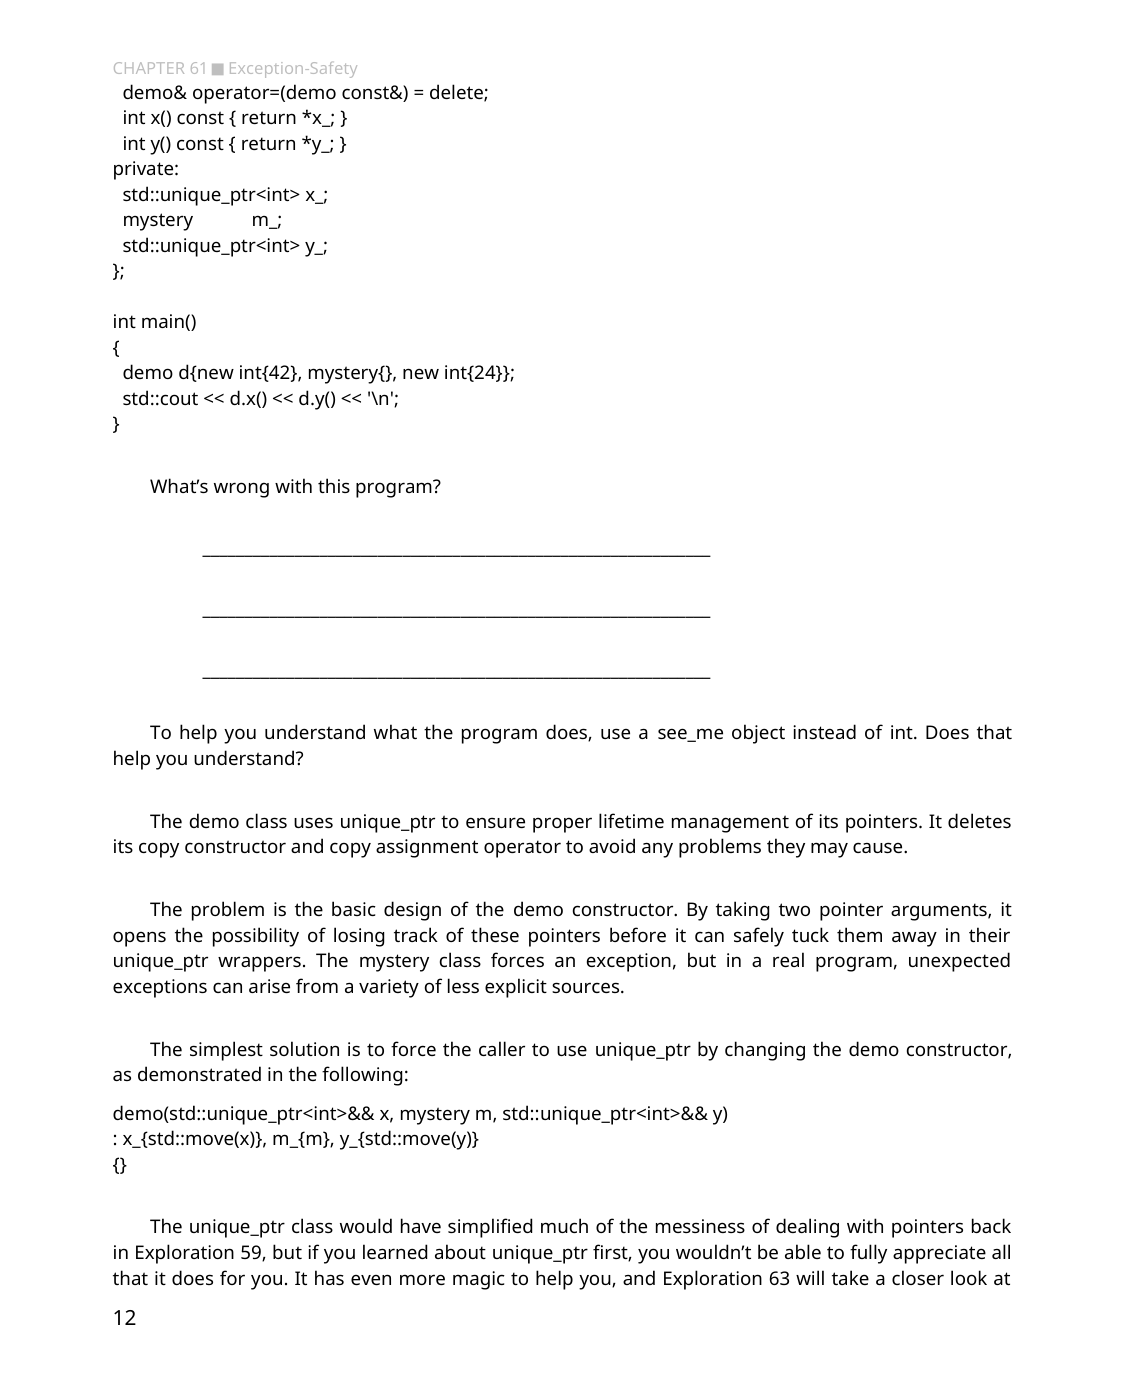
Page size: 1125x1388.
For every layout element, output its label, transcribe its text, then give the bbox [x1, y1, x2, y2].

text }; [112, 258, 1012, 283]
text std::unique_ptr<int> y_; [112, 232, 1012, 258]
text { [112, 334, 1012, 360]
text mystery m_; [112, 207, 1012, 232]
list _____________________________________________________________ [202, 535, 1012, 560]
list _____________________________________________________________ [202, 657, 1012, 682]
text The demo class uses unique_ptr to ensure proper lifetime management of its pointers. It deletes its copy constructor and copy assignment operator to avoid any problems they may cause. [112, 808, 1012, 859]
text : x_{std::move(x)}, m_{m}, y_{std::move(y)} [112, 1125, 1012, 1151]
text demo d{new int{42}, mystery{}, new int{24}}; [112, 360, 1012, 385]
text The simplest solution is to force the caller to use unique_ptr by changing the demo constructor, as demonstrated in the following: [112, 1036, 1012, 1087]
text int x() const { return *x_; } [112, 104, 1012, 130]
text int y() const { return *y_; } [112, 130, 1012, 156]
text The problem is the basic design of the demo constructor. By taking two pointer arguments, it opens the possibility of losing track of these pointers before it can safely tuck them away in their unique_ptr wrappers. The mystery class forces an exception, but in a real program, unexpected exceptions can arise from a variety of less explicit sources. [112, 897, 1012, 999]
text demo(std::unique_ptr<int>&& x, mystery m, std::unique_ptr<int>&& y) [112, 1100, 1012, 1125]
text What’s wrong with this program? [112, 474, 1012, 499]
text The unique_ptr class would have simplified much of the messiness of dealing with pointers back in Exploration 59, but if you learned about unique_ptr first, you wouldn’t be able to fully appreciate all that it does for you. It has even more magic to help you, and Exploration 63 will take a closer look at [112, 1214, 1012, 1290]
text To help you understand what the program does, use a see_me object instead of int. Does that help you understand? [112, 719, 1012, 771]
text std::unique_ptr<int> x_; [112, 181, 1012, 207]
text demo& operator=(demo const&) = delete; [112, 79, 1012, 104]
text private: [112, 156, 1012, 181]
text } [112, 411, 1012, 436]
text {} [112, 1151, 1012, 1176]
text int main() [112, 309, 1012, 334]
text std::cout << d.x() << d.y() << '\n'; [112, 385, 1012, 411]
list _____________________________________________________________ [202, 596, 1012, 621]
